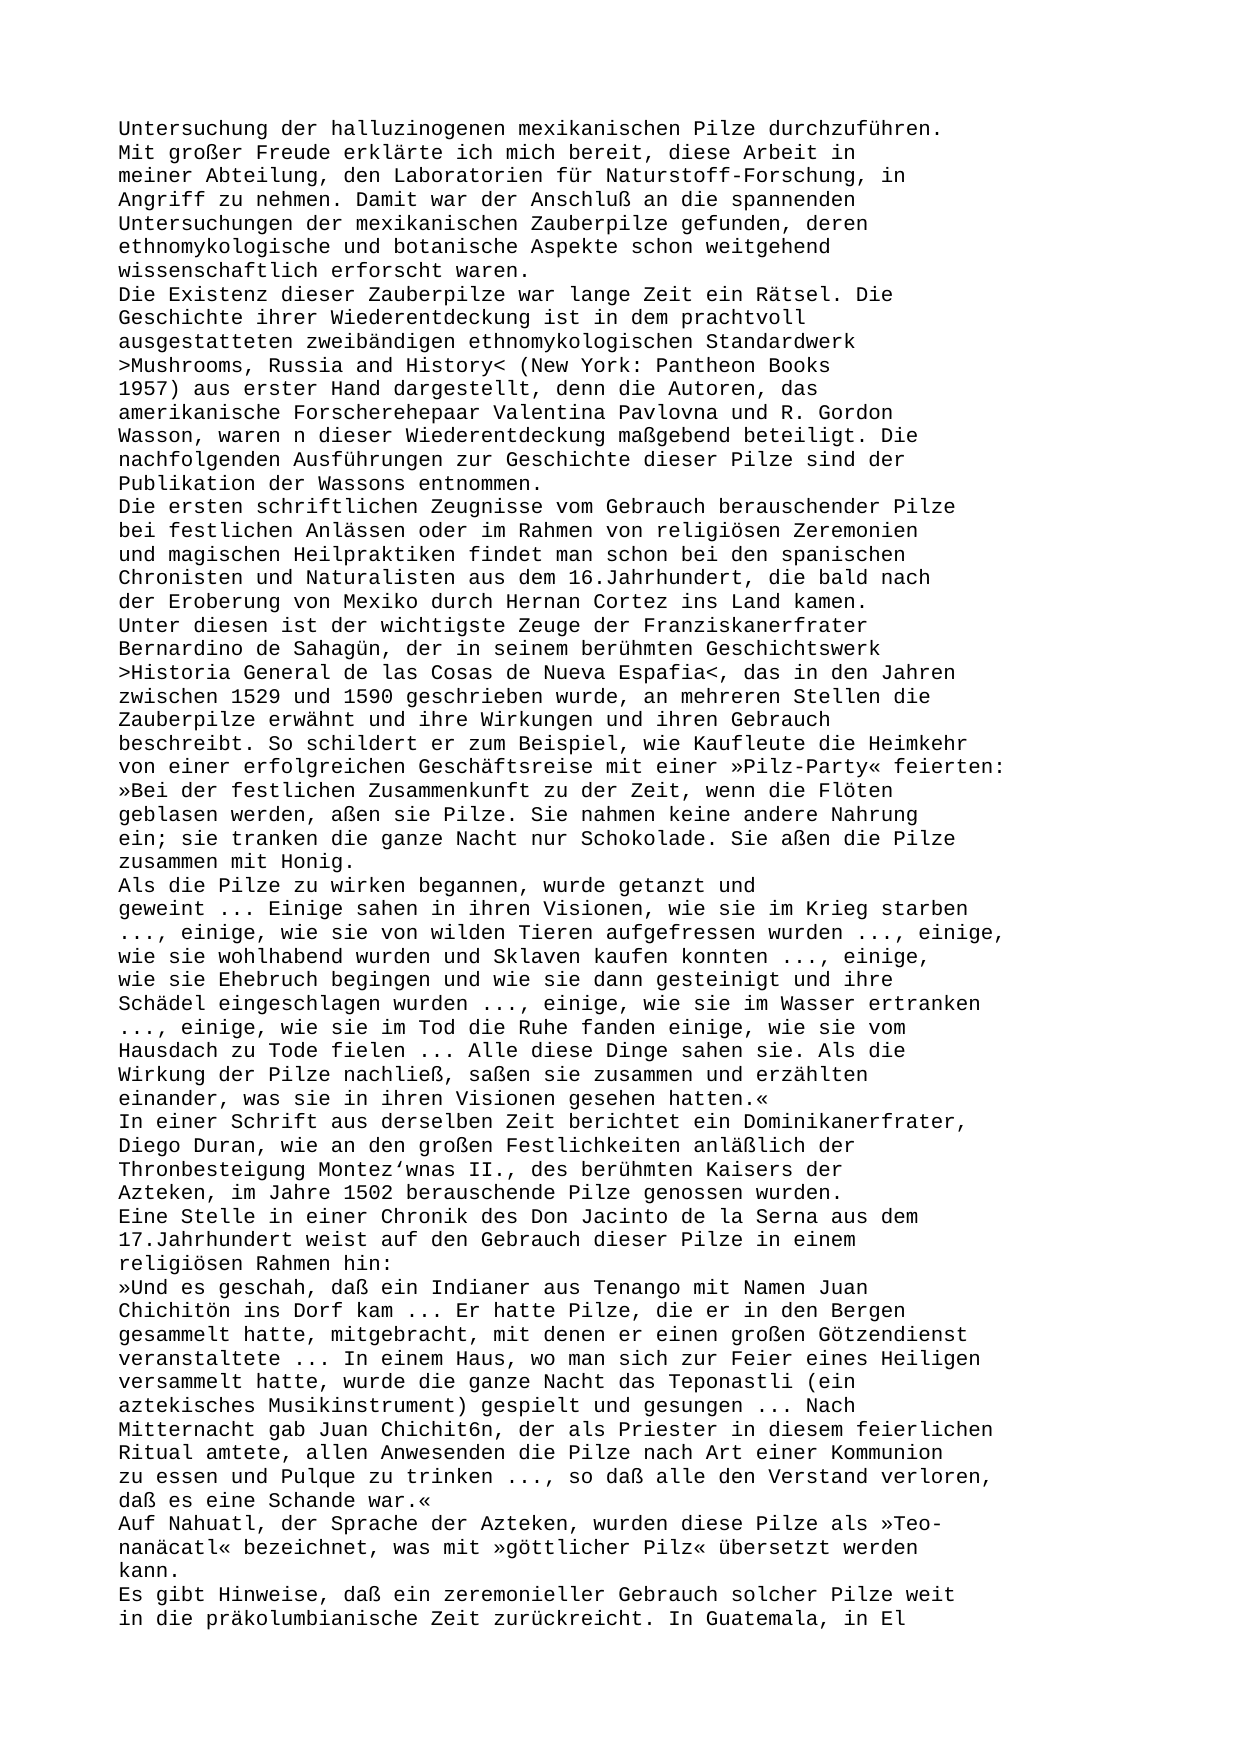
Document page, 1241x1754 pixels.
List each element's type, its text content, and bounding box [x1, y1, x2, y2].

text Bernardino de Sahagün, der in seinem berühmten Geschichtswerk [118, 638, 1122, 662]
text Die ersten schriftlichen Zeugnisse vom Gebrauch berauschender Pilze [118, 496, 1122, 520]
text Angriff zu nehmen. Damit war der Anschluß an die spannenden [118, 189, 1122, 213]
text ein; sie tranken die ganze Nacht nur Schokolade. Sie aßen die Pilze [118, 827, 1122, 851]
text Unter diesen ist der wichtigste Zeuge der Franziskanerfrater [118, 615, 1122, 638]
text einander, was sie in ihren Visionen gesehen hatten.« [118, 1088, 1122, 1111]
text Thronbesteigung Montez‘wnas II., des berühmten Kaisers der [118, 1158, 1122, 1182]
text Chichitön ins Dorf kam ... Er hatte Pilze, die er in den Bergen [118, 1300, 1122, 1324]
text »Bei der festlichen Zusammenkunft zu der Zeit, wenn die Flöten [118, 780, 1122, 804]
text geweint ... Einige sahen in ihren Visionen, wie sie im Krieg starben [118, 898, 1122, 922]
text Es gibt Hinweise, daß ein zeremonieller Gebrauch solcher Pilze weit [118, 1584, 1122, 1608]
text 17.Jahrhundert weist auf den Gebrauch dieser Pilze in einem [118, 1229, 1122, 1253]
text »Und es geschah, daß ein Indianer aus Tenango mit Namen Juan [118, 1277, 1122, 1300]
text nanäcatl« bezeichnet, was mit »göttlicher Pilz« übersetzt werden [118, 1537, 1122, 1561]
text >Historia General de las Cosas de Nueva Espafia<, das in den Jahren [118, 662, 1122, 686]
text 1957) aus erster Hand dargestellt, denn die Autoren, das [118, 378, 1122, 402]
text Wasson, waren n dieser Wiederentdeckung maßgebend beteiligt. Die [118, 426, 1122, 449]
text veranstaltete ... In einem Haus, wo man sich zur Feier eines Heiligen [118, 1348, 1122, 1371]
text Azteken, im Jahre 1502 berauschende Pilze genossen wurden. [118, 1182, 1122, 1206]
text >Mushrooms, Russia and History< (New York: Pantheon Books [118, 354, 1122, 378]
text versammelt hatte, wurde die ganze Nacht das Teponastli (ein [118, 1371, 1122, 1395]
text ausgestatteten zweibändigen ethnomykologischen Standardwerk [118, 331, 1122, 354]
text gesammelt hatte, mitgebracht, mit denen er einen großen Götzendienst [118, 1324, 1122, 1348]
text Untersuchung der halluzinogenen mexikanischen Pilze durchzuführen. [118, 118, 1122, 142]
text Mitternacht gab Juan Chichit6n, der als Priester in diesem feierlichen [118, 1419, 1122, 1442]
text wie sie Ehebruch begingen und wie sie dann gesteinigt und ihre [118, 969, 1122, 993]
text Untersuchungen der mexikanischen Zauberpilze gefunden, deren [118, 213, 1122, 236]
text Schädel eingeschlagen wurden ...‚ einige, wie sie im Wasser ertranken [118, 993, 1122, 1017]
text wissenschaftlich erforscht waren. [118, 260, 1122, 284]
text Wirkung der Pilze nachließ, saßen sie zusammen und erzählten [118, 1064, 1122, 1088]
text in die präkolumbianische Zeit zurückreicht. In Guatemala, in El [118, 1608, 1122, 1631]
text von einer erfolgreichen Geschäftsreise mit einer »Pilz-Party« feierten: [118, 757, 1122, 780]
text Chronisten und Naturalisten aus dem 16.Jahrhundert, die bald nach [118, 567, 1122, 591]
text Als die Pilze zu wirken begannen, wurde getanzt und [118, 875, 1122, 898]
text kann. [118, 1561, 1122, 1584]
text nachfolgenden Ausführungen zur Geschichte dieser Pilze sind der [118, 449, 1122, 473]
text Diego Duran, wie an den großen Festlichkeiten anläßlich der [118, 1135, 1122, 1158]
text der Eroberung von Mexiko durch Hernan Cortez ins Land kamen. [118, 591, 1122, 615]
text In einer Schrift aus derselben Zeit berichtet ein Dominikanerfrater, [118, 1111, 1122, 1135]
text amerikanische Forscherehepaar Valentina Pavlovna und R. Gordon [118, 402, 1122, 426]
text ethnomykologische und botanische Aspekte schon weitgehend [118, 236, 1122, 260]
text ...‚ einige, wie sie von wilden Tieren aufgefressen wurden ...‚ einige, [118, 922, 1122, 946]
text aztekisches Musikinstrument) gespielt und gesungen ... Nach [118, 1395, 1122, 1419]
text Hausdach zu Tode fielen ... Alle diese Dinge sahen sie. Als die [118, 1040, 1122, 1064]
text Die Existenz dieser Zauberpilze war lange Zeit ein Rätsel. Die [118, 284, 1122, 307]
text Mit großer Freude erklärte ich mich bereit, diese Arbeit in [118, 142, 1122, 165]
text Publikation der Wassons entnommen. [118, 473, 1122, 496]
text beschreibt. So schildert er zum Beispiel, wie Kaufleute die Heimkehr [118, 733, 1122, 757]
text Zauberpilze erwähnt und ihre Wirkungen und ihren Gebrauch [118, 709, 1122, 733]
text zusammen mit Honig. [118, 851, 1122, 875]
text meiner Abteilung, den Laboratorien für Naturstoff-Forschung, in [118, 165, 1122, 189]
text Geschichte ihrer Wiederentdeckung ist in dem prachtvoll [118, 307, 1122, 331]
text religiösen Rahmen hin: [118, 1253, 1122, 1277]
text bei festlichen Anlässen oder im Rahmen von religiösen Zeremonien [118, 520, 1122, 544]
text ...‚ einige, wie sie im Tod die Ruhe fanden einige, wie sie vom [118, 1017, 1122, 1040]
text Auf Nahuatl, der Sprache der Azteken, wurden diese Pilze als »Teo- [118, 1513, 1122, 1537]
text Ritual amtete, allen Anwesenden die Pilze nach Art einer Kommunion [118, 1442, 1122, 1466]
text Eine Stelle in einer Chronik des Don Jacinto de la Serna aus dem [118, 1206, 1122, 1229]
text geblasen werden, aßen sie Pilze. Sie nahmen keine andere Nahrung [118, 804, 1122, 827]
text wie sie wohlhabend wurden und Sklaven kaufen konnten ...‚ einige, [118, 946, 1122, 969]
text daß es eine Schande war.« [118, 1489, 1122, 1513]
text zwischen 1529 und 1590 geschrieben wurde, an mehreren Stellen die [118, 686, 1122, 709]
text und magischen Heilpraktiken findet man schon bei den spanischen [118, 544, 1122, 567]
text zu essen und Pulque zu trinken ...‚ so daß alle den Verstand verloren, [118, 1466, 1122, 1489]
